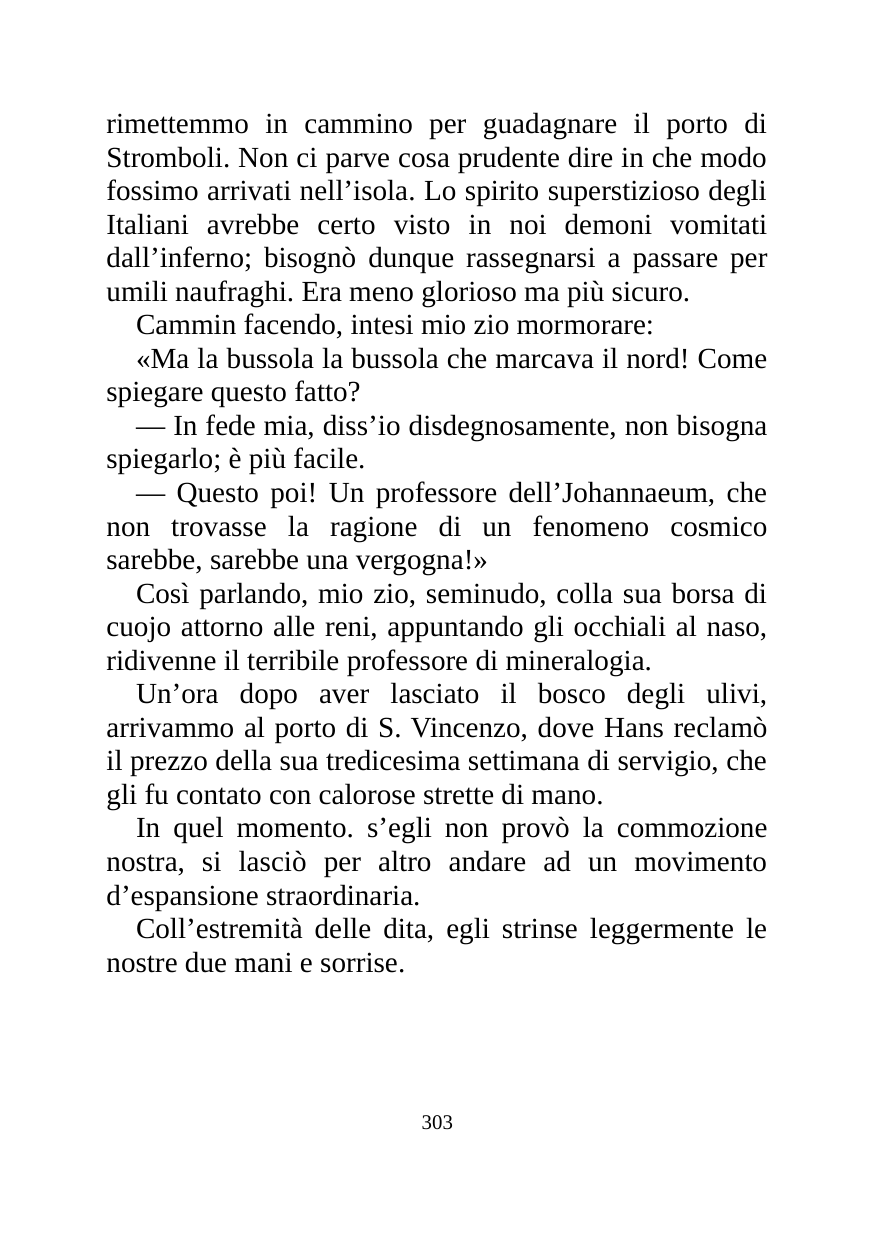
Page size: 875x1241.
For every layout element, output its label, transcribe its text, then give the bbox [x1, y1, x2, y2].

text — In fede mia, diss’io disdegnosamente, non bisogna spiegarlo; è più facile. [106, 408, 768, 475]
text Così parlando, mio zio, seminudo, colla sua borsa di cuojo attorno alle reni, appuntando gli occhiali al naso, ridivenne il terribile professore di mineralogia. [106, 576, 768, 676]
text Un’ora dopo aver lasciato il bosco degli ulivi, arrivammo al porto di S. Vincenzo, dove Hans reclamò il prezzo della sua tredicesima settimana di servigio, che gli fu contato con calorose strette di mano. [106, 676, 768, 811]
text — Questo poi! Un professore dell’Johannaeum, che non trovasse la ragione di un fenomeno cosmico sarebbe, sarebbe una vergogna!» [106, 475, 768, 576]
text Coll’estremità delle dita, egli strinse leggermente le nostre due mani e sorrise. [106, 911, 768, 978]
text Cammin facendo, intesi mio zio mormorare: [106, 307, 768, 341]
text «Ma la bussola la bussola che marcava il nord! Come spiegare questo fatto? [106, 341, 768, 408]
text rimettemmo in cammino per guadagnare il porto di Stromboli. Non ci parve cosa prudente dire in che modo fossimo arrivati nell’isola. Lo spirito superstizioso degli Italiani avrebbe certo visto in noi demoni vomitati dall’inferno; bisognò dunque rassegnarsi a passare per umili naufraghi. Era meno glorioso ma più sicuro. [106, 106, 768, 307]
text In quel momento. s’egli non provò la commozione nostra, si lasciò per altro andare ad un movimento d’espansione straordinaria. [106, 811, 768, 911]
